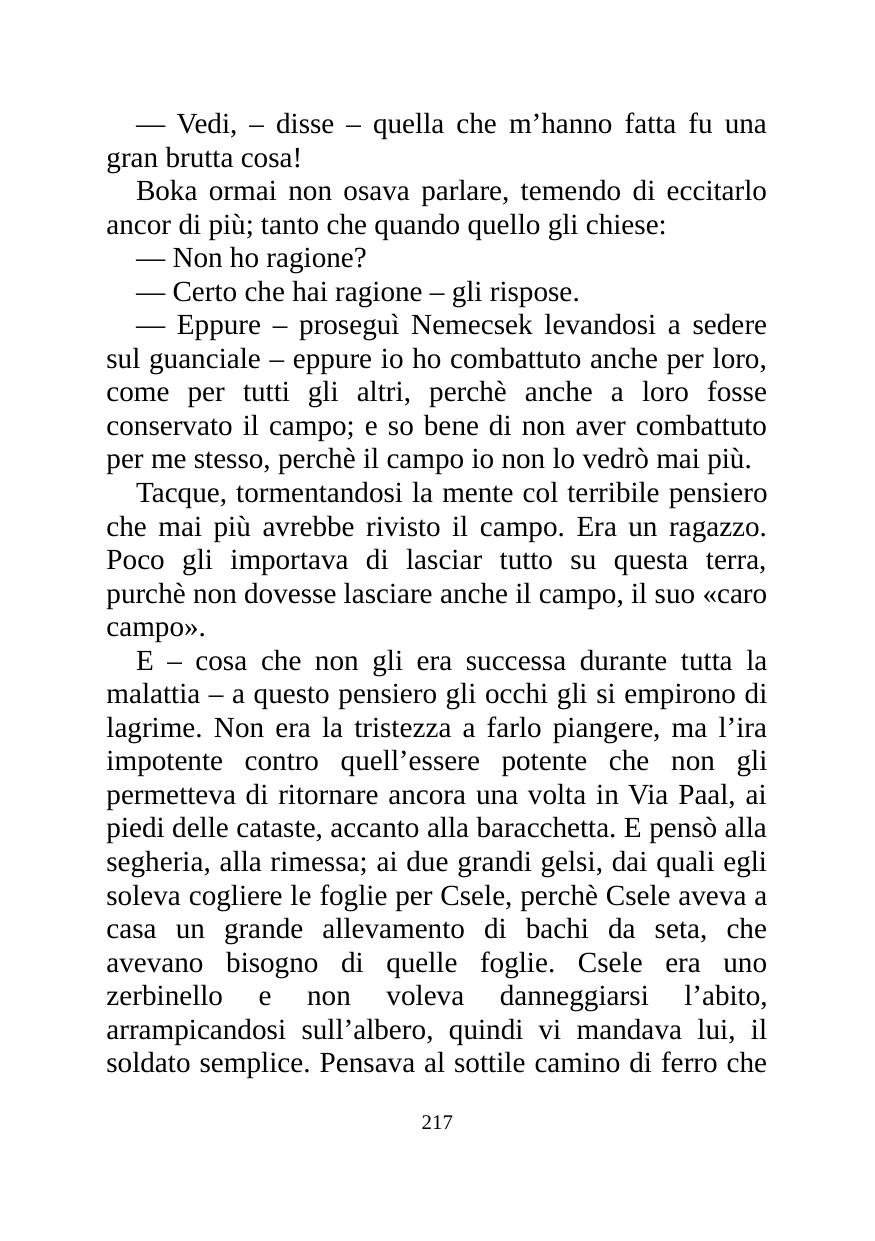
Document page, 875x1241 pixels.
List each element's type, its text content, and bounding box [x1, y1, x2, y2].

text Tacque, tormentandosi la mente col terribile pensiero che mai più avrebbe rivisto il campo. Era un ragazzo. Poco gli importava di lasciar tutto su questa terra, purchè non dovesse lasciare anche il campo, il suo «caro campo». [106, 475, 768, 643]
text — Eppure – proseguì Nemecsek levandosi a sedere sul guanciale – eppure io ho combattuto anche per loro, come per tutti gli altri, perchè anche a loro fosse conservato il campo; e so bene di non aver combattuto per me stesso, perchè il campo io non lo vedrò mai più. [106, 307, 768, 475]
text — Certo che hai ragione – gli rispose. [106, 274, 768, 307]
text E – cosa che non gli era successa durante tutta la malattia – a questo pensiero gli occhi gli si empirono di lagrime. Non era la tristezza a farlo piangere, ma l’ira impotente contro quell’essere potente che non gli permetteva di ritornare ancora una volta in Via Paal, ai piedi delle cataste, accanto alla baracchetta. E pensò alla segheria, alla rimessa; ai due grandi gelsi, dai quali egli soleva cogliere le foglie per Csele, perchè Csele aveva a casa un grande allevamento di bachi da seta, che avevano bisogno di quelle foglie. Csele era uno zerbinello e non voleva danneggiarsi l’abito, arrampicandosi sull’albero, quindi vi mandava lui, il soldato semplice. Pensava al sottile camino di ferro che [106, 643, 768, 1079]
text — Non ho ragione? [106, 240, 768, 274]
text — Vedi, – disse – quella che m’hanno fatta fu una gran brutta cosa! [106, 106, 768, 173]
text Boka ormai non osava parlare, temendo di eccitarlo ancor di più; tanto che quando quello gli chiese: [106, 173, 768, 240]
